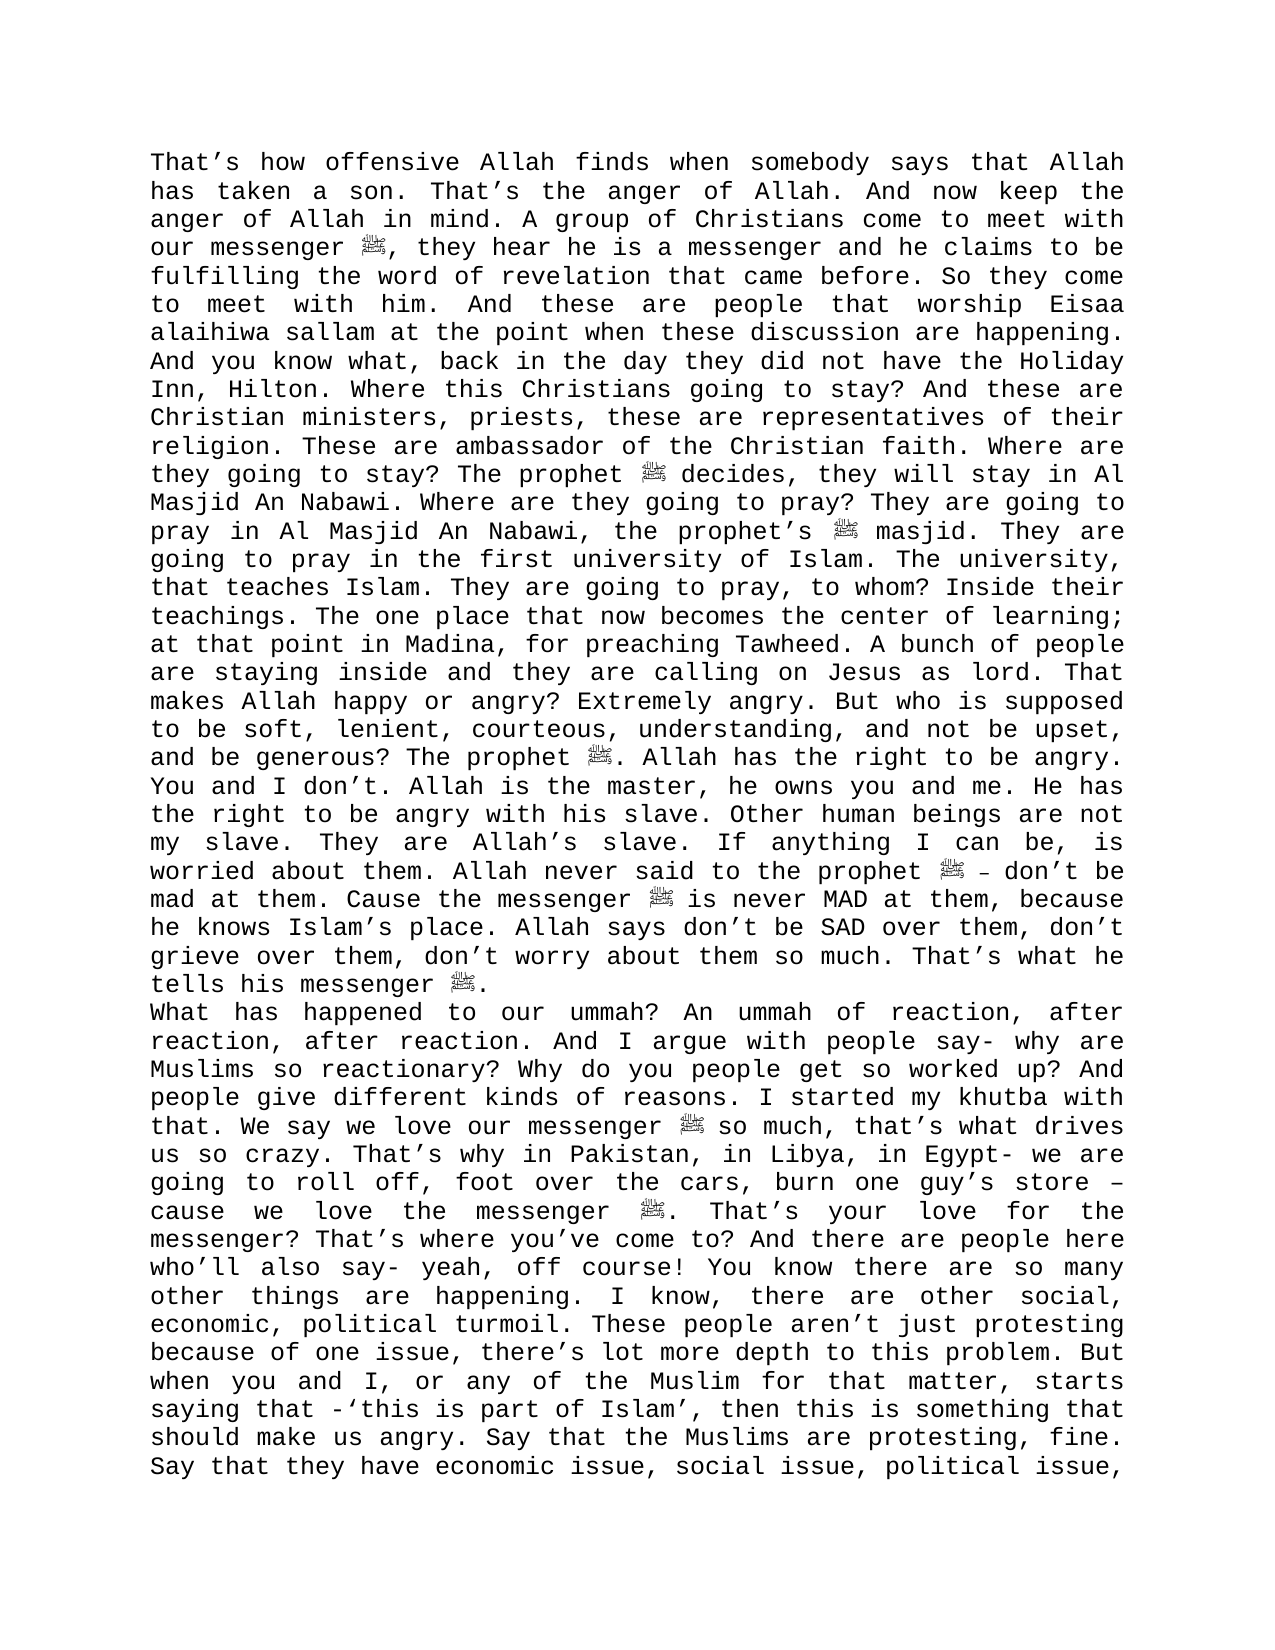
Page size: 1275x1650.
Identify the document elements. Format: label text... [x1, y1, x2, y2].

text That’s how offensive Allah finds when somebody says that Allah has taken a son. That’s the anger of Allah. And now keep the anger of Allah in mind. A group of Christians come to meet with our messenger ﷺ, they hear he is a messenger and he claims to be fulfilling the word of revelation that came before. So they come to meet with him. And these are people that worship Eisaa alaihiwa sallam at the point when these discussion are happening. And you know what, back in the day they did not have the Holiday Inn, Hilton. Where this Christians going to stay? And these are Christian ministers, priests, these are representatives of their religion. These are ambassador of the Christian faith. Where are they going to stay? The prophet ﷺ decides, they will stay in Al Masjid An Nabawi. Where are they going to pray? They are going to pray in Al Masjid An Nabawi, the prophet’s ﷺ masjid. They are going to pray in the first university of Islam. The university, that teaches Islam. They are going to pray, to whom? Inside their teachings. The one place that now becomes the center of learning; at that point in Madina, for preaching Tawheed. A bunch of people are staying inside and they are calling on Jesus as lord. That makes Allah happy or angry? Extremely angry. But who is supposed to be soft, lenient, courteous, understanding, and not be upset, and be generous? The prophet ﷺ. Allah has the right to be angry. You and I don’t. Allah is the master, he owns you and me. He has the right to be angry with his slave. Other human beings are not my slave. They are Allah’s slave. If anything I can be, is worried about them. Allah never said to the prophet ﷺ – don’t be mad at them. Cause the messenger ﷺ is never MAD at them, because he knows Islam’s place. Allah says don’t be SAD over them, don’t grieve over them, don’t worry about them so much. That’s what he tells his messenger ﷺ. [150, 150, 1125, 1000]
text What has happened to our ummah? An ummah of reaction, after reaction, after reaction. And I argue with people say- why are Muslims so reactionary? Why do you people get so worked up? And people give different kinds of reasons. I started my khutba with that. We say we love our messenger ﷺ so much, that’s what drives us so crazy. That’s why in Pakistan, in Libya, in Egypt- we are going to roll off, foot over the cars, burn one guy’s store – cause we love the messenger ﷺ. That’s your love for the messenger? That’s where you’ve come to? And there are people here who’ll also say- yeah, off course! You know there are so many other things are happening. I know, there are other social, economic, political turmoil. These people aren’t just protesting because of one issue, there’s lot more depth to this problem. But when you and I, or any of the Muslim for that matter, starts saying that -‘this is part of Islam’, then this is something that should make us angry. Say that the Muslims are protesting, fine. Say that they have economic issue, social issue, political issue, [150, 1000, 1125, 1482]
